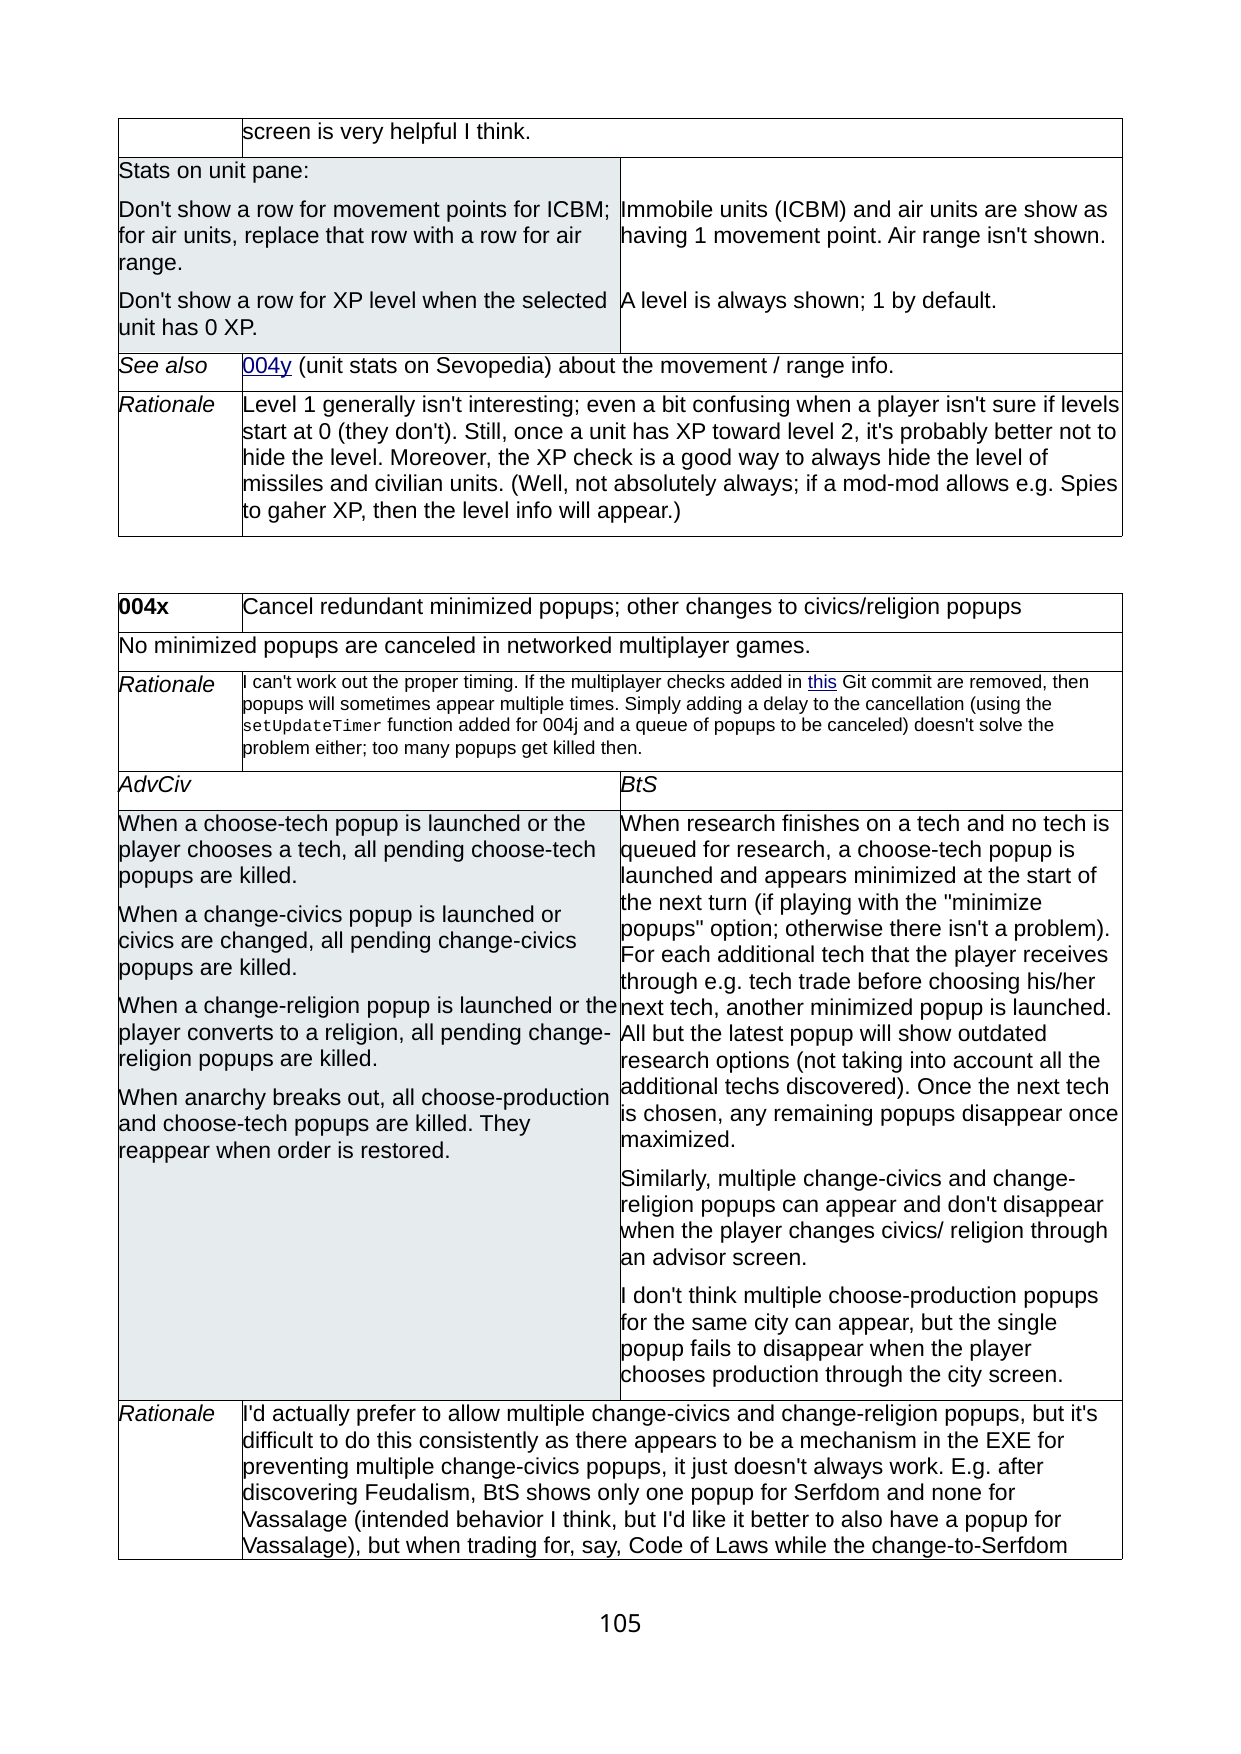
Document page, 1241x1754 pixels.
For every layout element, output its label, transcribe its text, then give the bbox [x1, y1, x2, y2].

table_cell 004y (unit stats on Sevopedia) about the movement / range info. [243, 354, 1122, 391]
table_cell When a choose-tech popup is launched or the player chooses a tech, all pending choose-tech popups are killed. When a change-civics popup is launched or civics are changed, all pending change-civics popups are killed. When a change-religion popup is launched or the player converts to a religion, all pending change-religion popups are killed. When anarchy breaks out, all choose-production and choose-tech popups are killed. They reappear when order is restored. [119, 811, 620, 1400]
table_cell I'd actually prefer to allow multiple change-civics and change-religion popups, but it's difficult to do this consistently as there appears to be a mechanism in the EXE for preventing multiple change-civics popups, it just doesn't always work. E.g. after discovering Feudalism, BtS shows only one popup for Serfdom and none for Vassalage (intended behavior I think, but I'd like it better to also have a popup for Vassalage), but when trading for, say, Code of Laws while the change-to-Serfdom [243, 1401, 1122, 1558]
table_header Cancel redundant minimized popups; other changes to civics/religion popups [243, 594, 1122, 632]
table_cell Rationale [119, 672, 242, 771]
table_cell BtS [621, 772, 1122, 809]
table_cell [119, 119, 242, 157]
table_cell screen is very helpful I think. [243, 119, 1122, 157]
table_cell Stats on unit pane: Don't show a row for movement points for ICBM; for air units, replace that row with a row for air range. Don't show a row for XP level when the selected unit has 0 XP. [119, 158, 620, 352]
table_cell When research finishes on a tech and no tech is queued for research, a choose-tech popup is launched and appears minimized at the start of the next turn (if playing with the "minimize popups" option; otherwise there isn't a problem). For each additional tech that the player receives through e.g. tech trade before choosing his/her next tech, another minimized popup is launched. All but the latest popup will show outdated research options (not taking into account all the additional techs discovered). Once the next tech is chosen, any remaining popups disappear once maximized. Similarly, multiple change-civics and change-religion popups can appear and don't disappear when the player changes civics/ religion through an advisor screen. I don't think multiple choose-production popups for the same city can appear, but the single popup fails to disappear when the player chooses production through the city screen. [621, 811, 1122, 1400]
table_header 004x [119, 594, 242, 632]
table_cell Level 1 generally isn't interesting; even a bit confusing when a player isn't sure if levels start at 0 (they don't). Still, once a unit has XP toward level 2, it's probably better not to hide the level. Moreover, the XP check is a good way to always hide the level of missiles and civilian units. (Well, not absolutely always; if a mod-mod allows e.g. Spies to gaher XP, then the level info will appear.) [243, 392, 1122, 536]
table_cell See also [119, 354, 242, 391]
table_cell Rationale [119, 1401, 242, 1558]
table_cell I can't work out the proper timing. If the multiplayer checks added in this Git commit are removed, then popups will sometimes appear multiple times. Simply adding a delay to the cancellation (using the setUpdateTimer function added for 004j and a queue of popups to be canceled) doesn't solve the problem either; too many popups get killed then. [243, 672, 1122, 771]
table_cell AdvCiv [119, 772, 620, 809]
table_cell Immobile units (ICBM) and air units are show as having 1 movement point. Air range isn't shown. A level is always shown; 1 by default. [621, 158, 1122, 352]
table_cell Rationale [119, 392, 242, 536]
table_cell No minimized popups are canceled in networked multiplayer games. [119, 633, 1122, 671]
